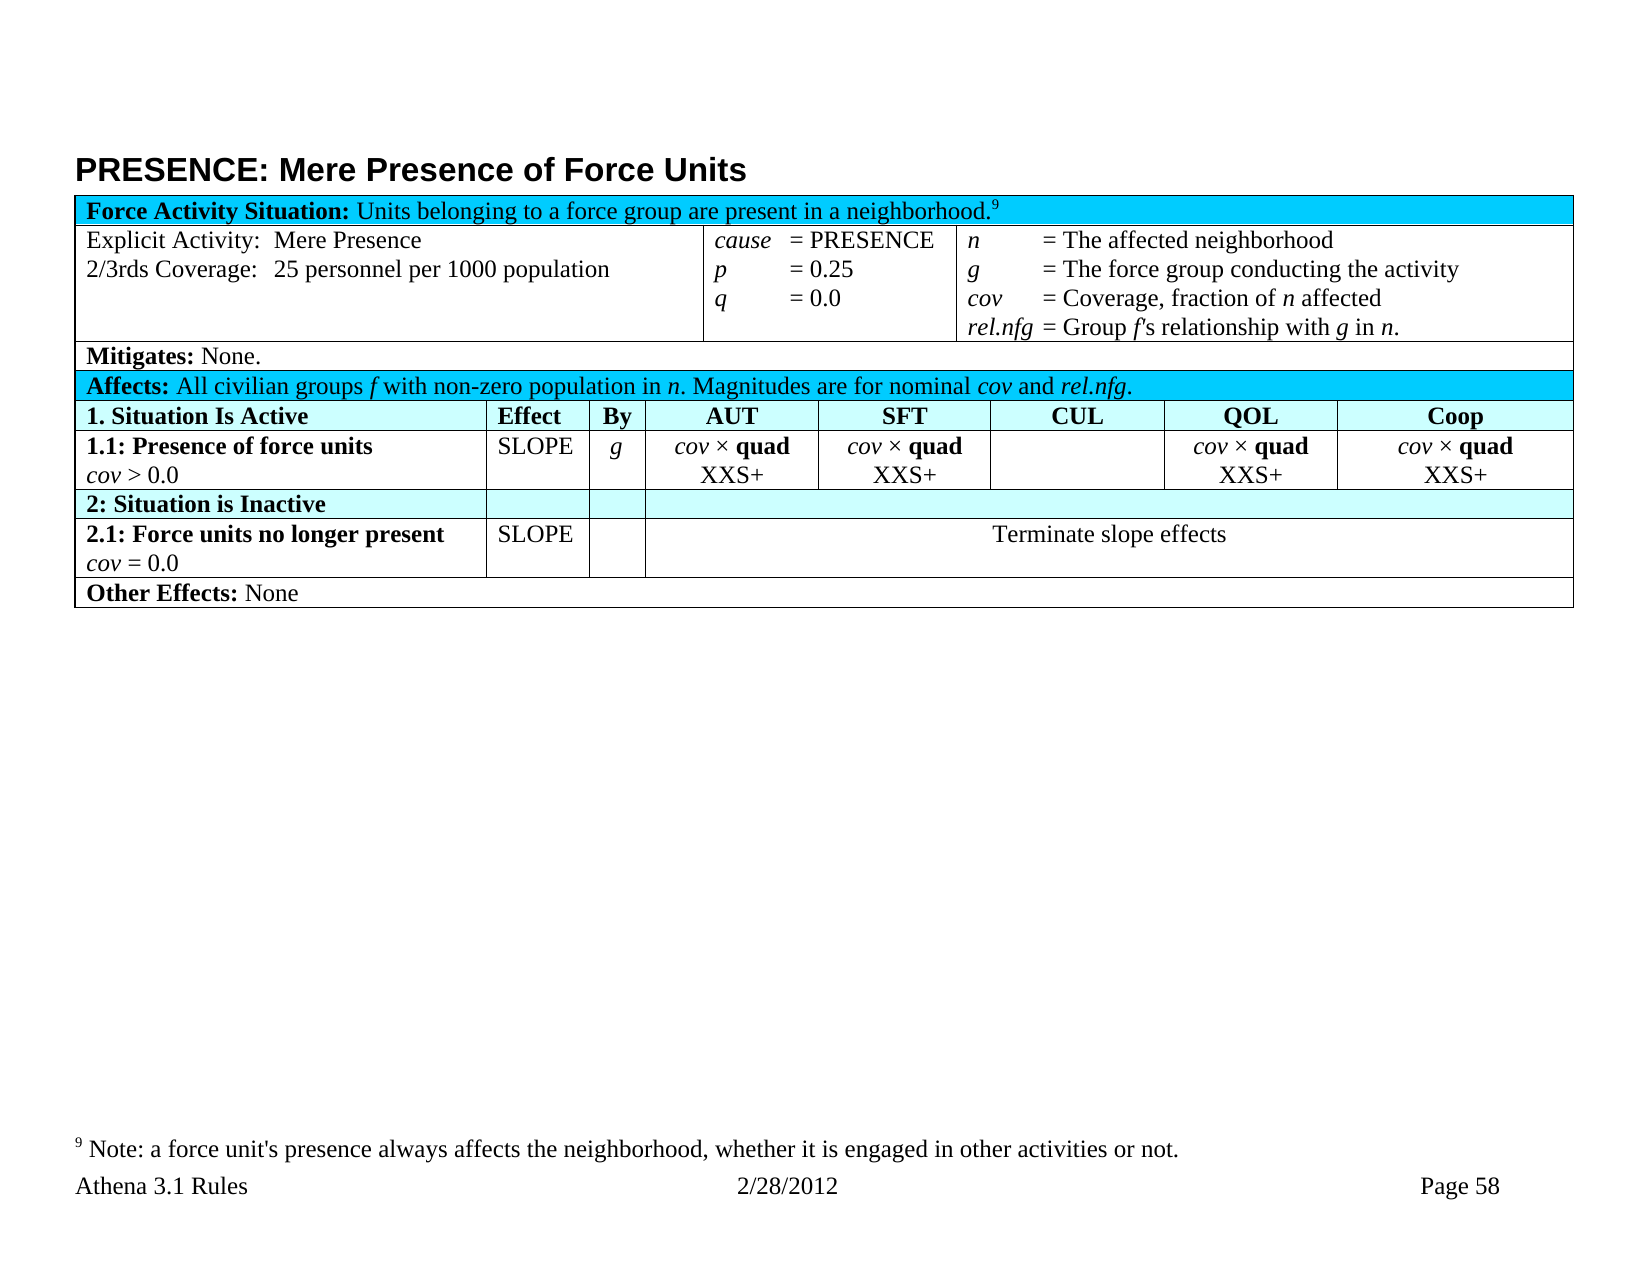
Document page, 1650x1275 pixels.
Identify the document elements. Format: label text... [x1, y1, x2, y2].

table_cell Mitigates: None. [76, 342, 1573, 370]
table_cell SFT [819, 401, 990, 430]
table_cell 1. Situation Is Active [76, 401, 486, 430]
table_cell By [590, 401, 645, 430]
table_cell n = The affected neighborhood g = The force group conducting the activity cov = Coverage, fraction of n affected rel.nfg = Group f's relationship with g in n. [957, 226, 1573, 341]
table_cell SLOPE [487, 431, 589, 488]
table_cell [487, 490, 589, 518]
table_cell Effect [487, 401, 589, 430]
table_cell QOL [1165, 401, 1337, 430]
table_cell AUT [646, 401, 818, 430]
table_cell Other Effects: None [76, 578, 1573, 607]
table_cell cov × quad XXS+ [819, 431, 990, 488]
table_cell cov × quad XXS+ [646, 431, 818, 488]
table_cell [646, 490, 1573, 518]
text PRESENCE: Mere Presence of Force Units [75, 150, 1575, 188]
table_cell Affects: All civilian groups f with non-zero population in n. Magnitudes are for nominal cov and rel.nfg. [76, 371, 1573, 400]
table_cell 2.1: Force units no longer present cov = 0.0 [76, 519, 486, 577]
table_cell Coop [1338, 401, 1573, 430]
table_cell cov × quad XXS+ [1165, 431, 1337, 488]
table_cell Explicit Activity: Mere Presence 2/3rds Coverage: 25 personnel per 1000 population [76, 226, 703, 341]
table_cell cov × quad XXS+ [1338, 431, 1573, 488]
table_cell CUL [991, 401, 1164, 430]
table_cell Terminate slope effects [646, 519, 1573, 577]
table_cell [991, 431, 1164, 488]
table_cell 1.1: Presence of force units cov > 0.0 [76, 431, 486, 488]
table_cell 2: Situation is Inactive [76, 490, 486, 518]
table_cell cause = PRESENCE p = 0.25 q = 0.0 [704, 226, 956, 341]
table_cell [590, 519, 645, 577]
table_cell SLOPE [487, 519, 589, 577]
table_cell [590, 490, 645, 518]
table_header Force Activity Situation: Units belonging to a force group are present in a neighborhood. [76, 196, 1573, 224]
table_cell g [590, 431, 645, 488]
